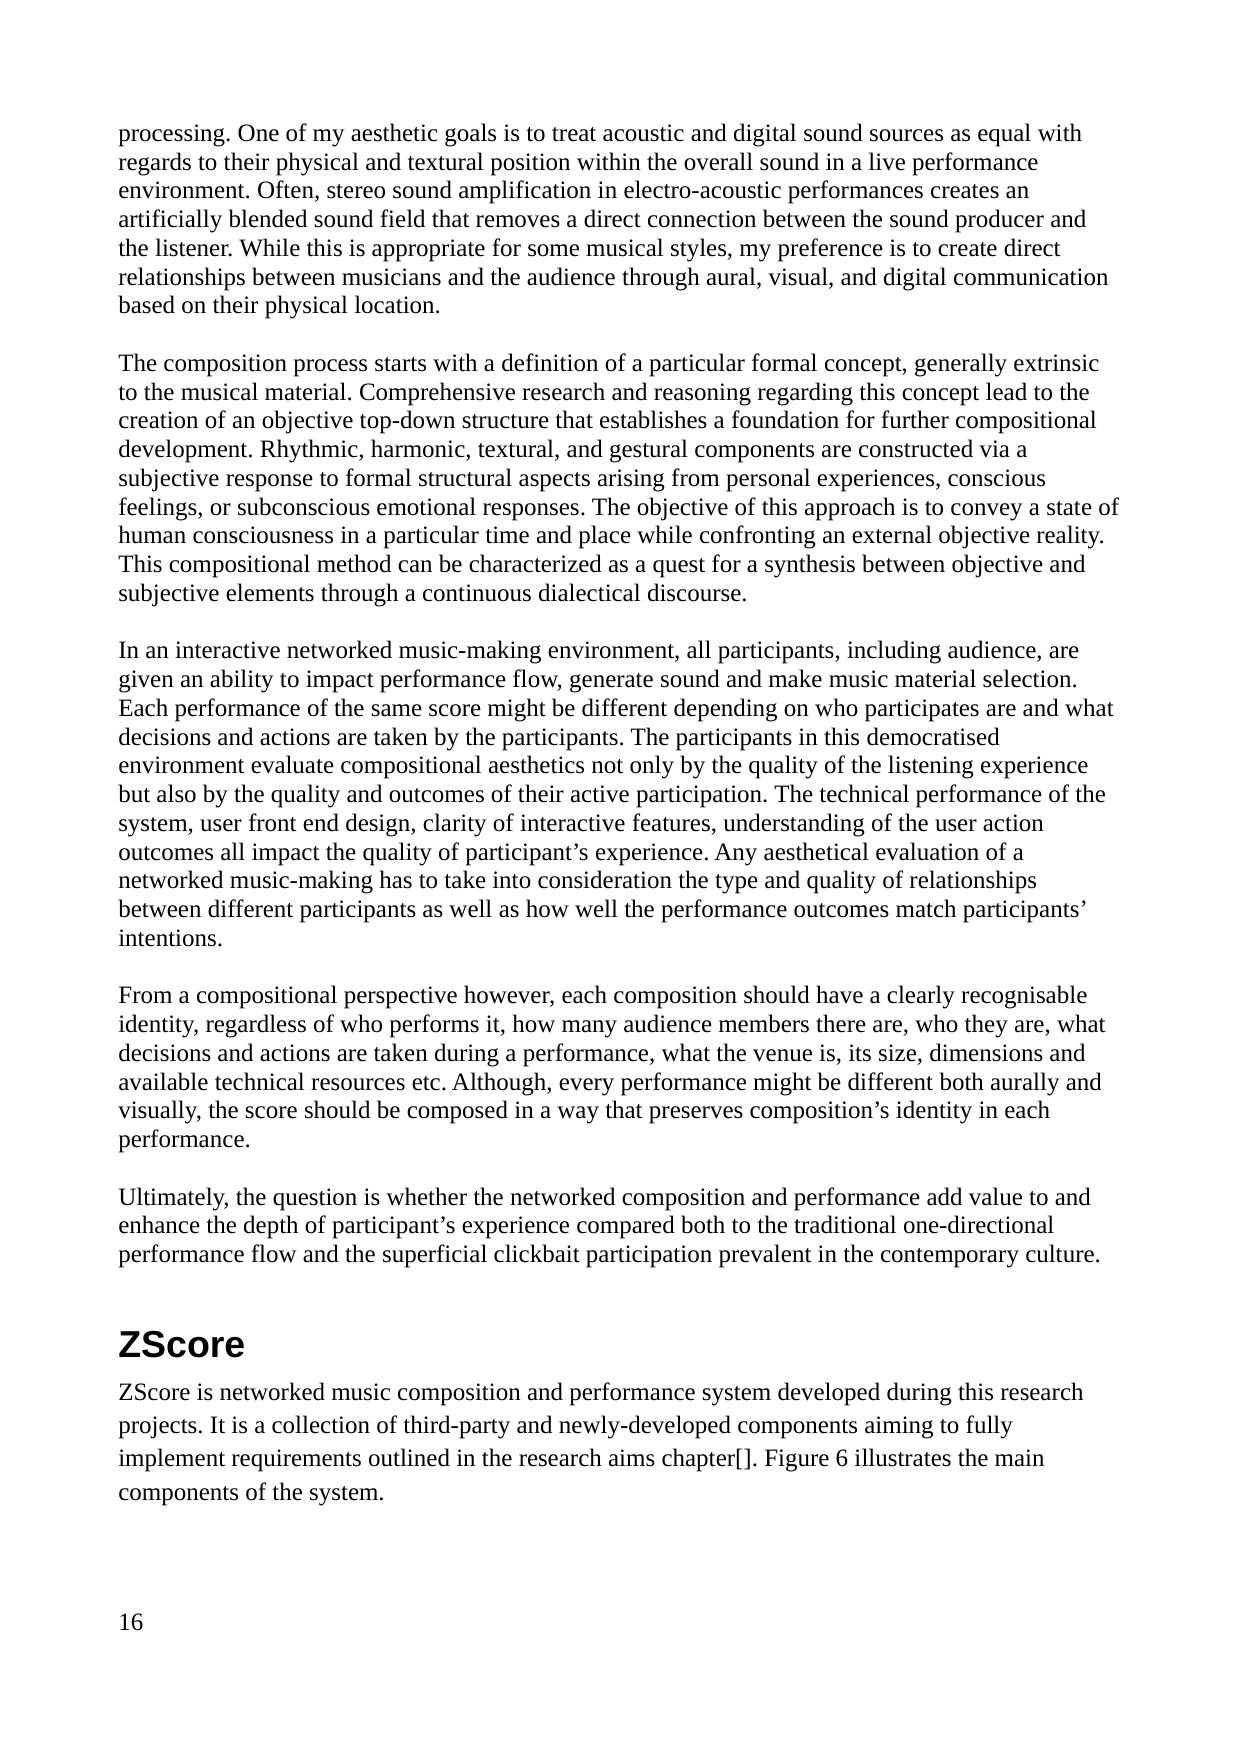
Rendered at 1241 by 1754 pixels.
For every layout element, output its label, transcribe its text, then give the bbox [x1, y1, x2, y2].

text processing. One of my aesthetic goals is to treat acoustic and digital sound sources as equal with regards to their physical and textural position within the overall sound in a live performance environment. Often, stereo sound amplification in electro-acoustic performances creates an artificially blended sound field that removes a direct connection between the sound producer and the listener. While this is appropriate for some musical styles, my preference is to create direct relationships between musicians and the audience through aural, visual, and digital communication based on their physical location. [118, 118, 1122, 319]
text In an interactive networked music-making environment, all participants, including audience, are given an ability to impact performance flow, generate sound and make music material selection. Each performance of the same score might be different depending on who participates are and what decisions and actions are taken by the participants. The participants in this democratised environment evaluate compositional aesthetics not only by the quality of the listening experience but also by the quality and outcomes of their active participation. The technical performance of the system, user front end design, clarity of interactive features, understanding of the user action outcomes all impact the quality of participant’s experience. Any aesthetical evaluation of a networked music-making has to take into consideration the type and quality of relationships between different participants as well as how well the performance outcomes match participants’ intentions. [118, 636, 1122, 952]
text From a compositional perspective however, each composition should have a clearly recognisable identity, regardless of who performs it, how many audience members there are, who they are, what decisions and actions are taken during a performance, what the venue is, its size, dimensions and available technical resources etc. Although, every performance might be different both aurally and visually, the score should be composed in a way that preserves composition’s identity in each performance. [118, 981, 1122, 1153]
subtitle ZScore [118, 1322, 1122, 1365]
text ZScore is networked music composition and performance system developed during this research projects. It is a collection of third-party and newly-developed components aiming to fully implement requirements outlined in the research aims chapter[]. Figure 6 illustrates the main components of the system. [118, 1377, 1122, 1505]
text The composition process starts with a definition of a particular formal concept, generally extrinsic to the musical material. Comprehensive research and reasoning regarding this concept lead to the creation of an objective top-down structure that establishes a foundation for further compositional development. Rhythmic, harmonic, textural, and gestural components are constructed via a subjective response to formal structural aspects arising from personal experiences, conscious feelings, or subconscious emotional responses. The objective of this approach is to convey a state of human consciousness in a particular time and place while confronting an external objective reality. This compositional method can be characterized as a quest for a synthesis between objective and subjective elements through a continuous dialectical discourse. [118, 348, 1122, 607]
text Ultimately, the question is whether the networked composition and performance add value to and enhance the depth of participant’s experience compared both to the traditional one-directional performance flow and the superficial clickbait participation prevalent in the contemporary culture. [118, 1182, 1122, 1268]
